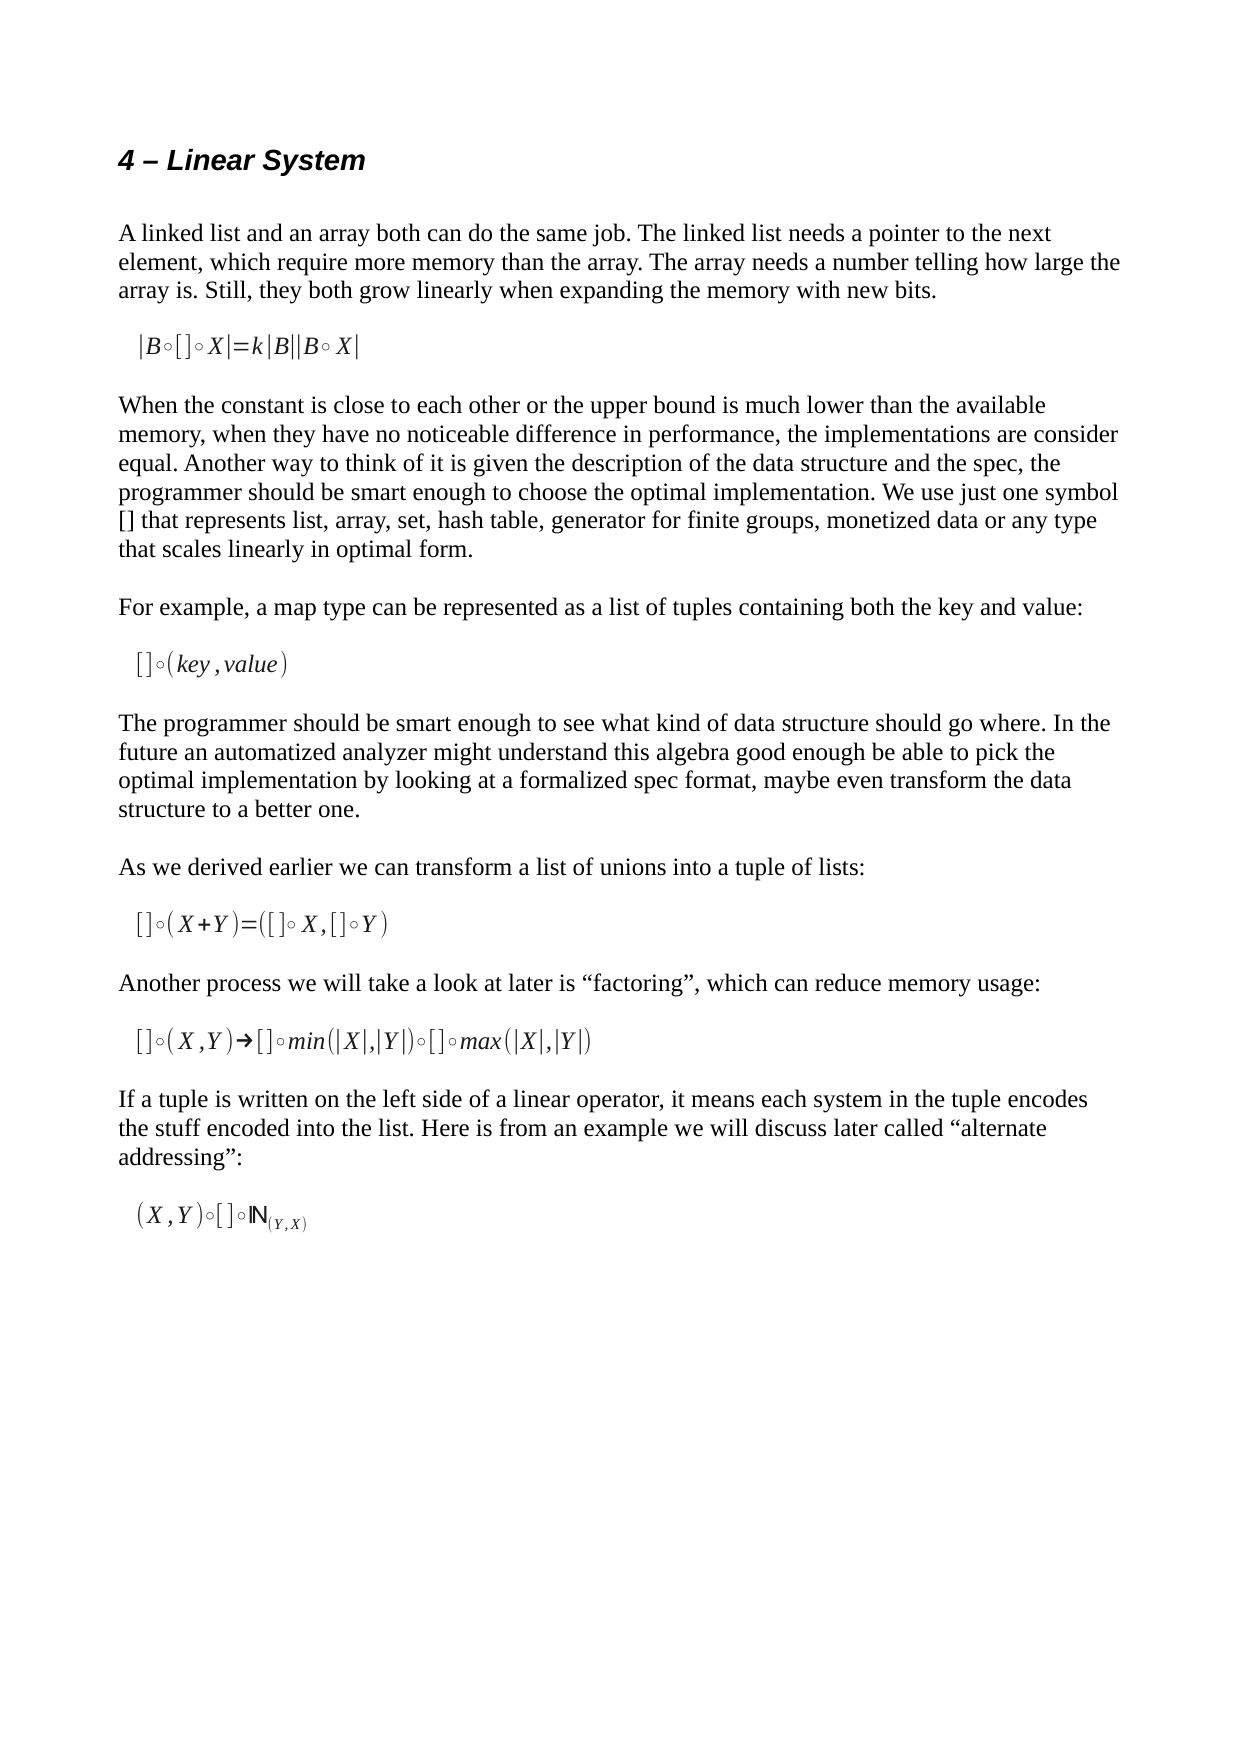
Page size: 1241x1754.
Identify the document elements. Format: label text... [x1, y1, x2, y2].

text If a tuple is written on the left side of a linear operator, it means each system in the tuple encodes the stuff encoded into the list. Here is from an example we will discuss later called “alternate addressing”: [118, 1026, 1122, 1233]
text Another process we will take a look at later is “factoring”, which can reduce memory usage: [118, 881, 1122, 997]
text As we derived earlier we can transform a list of unions into a tuple of lists: [118, 852, 1122, 881]
text A linked list and an array both can do the same job. The linked list needs a pointer to the next element, which require more memory than the array. The array needs a number telling how large the array is. Still, they both grow linearly when expanding the memory with new bits. [118, 218, 1122, 304]
subtitle 4 – Linear System [118, 143, 1122, 177]
text The programmer should be smart enough to see what kind of data structure should go where. In the future an automatized analyzer might understand this algebra good enough be able to pick the optimal implementation by looking at a formalized spec format, maybe even transform the data structure to a better one. [118, 708, 1122, 823]
text When the constant is close to each other or the upper bound is much lower than the available memory, when they have no noticeable difference in performance, the implementations are consider equal. Another way to think of it is given the description of the data structure and the spec, the programmer should be smart enough to choose the optimal implementation. We use just one symbol [] that represents list, array, set, hash table, generator for finite groups, monetized data or any type that scales linearly in optimal form. [118, 391, 1122, 563]
text For example, a map type can be represented as a list of tuples containing both the key and value: [118, 592, 1122, 621]
